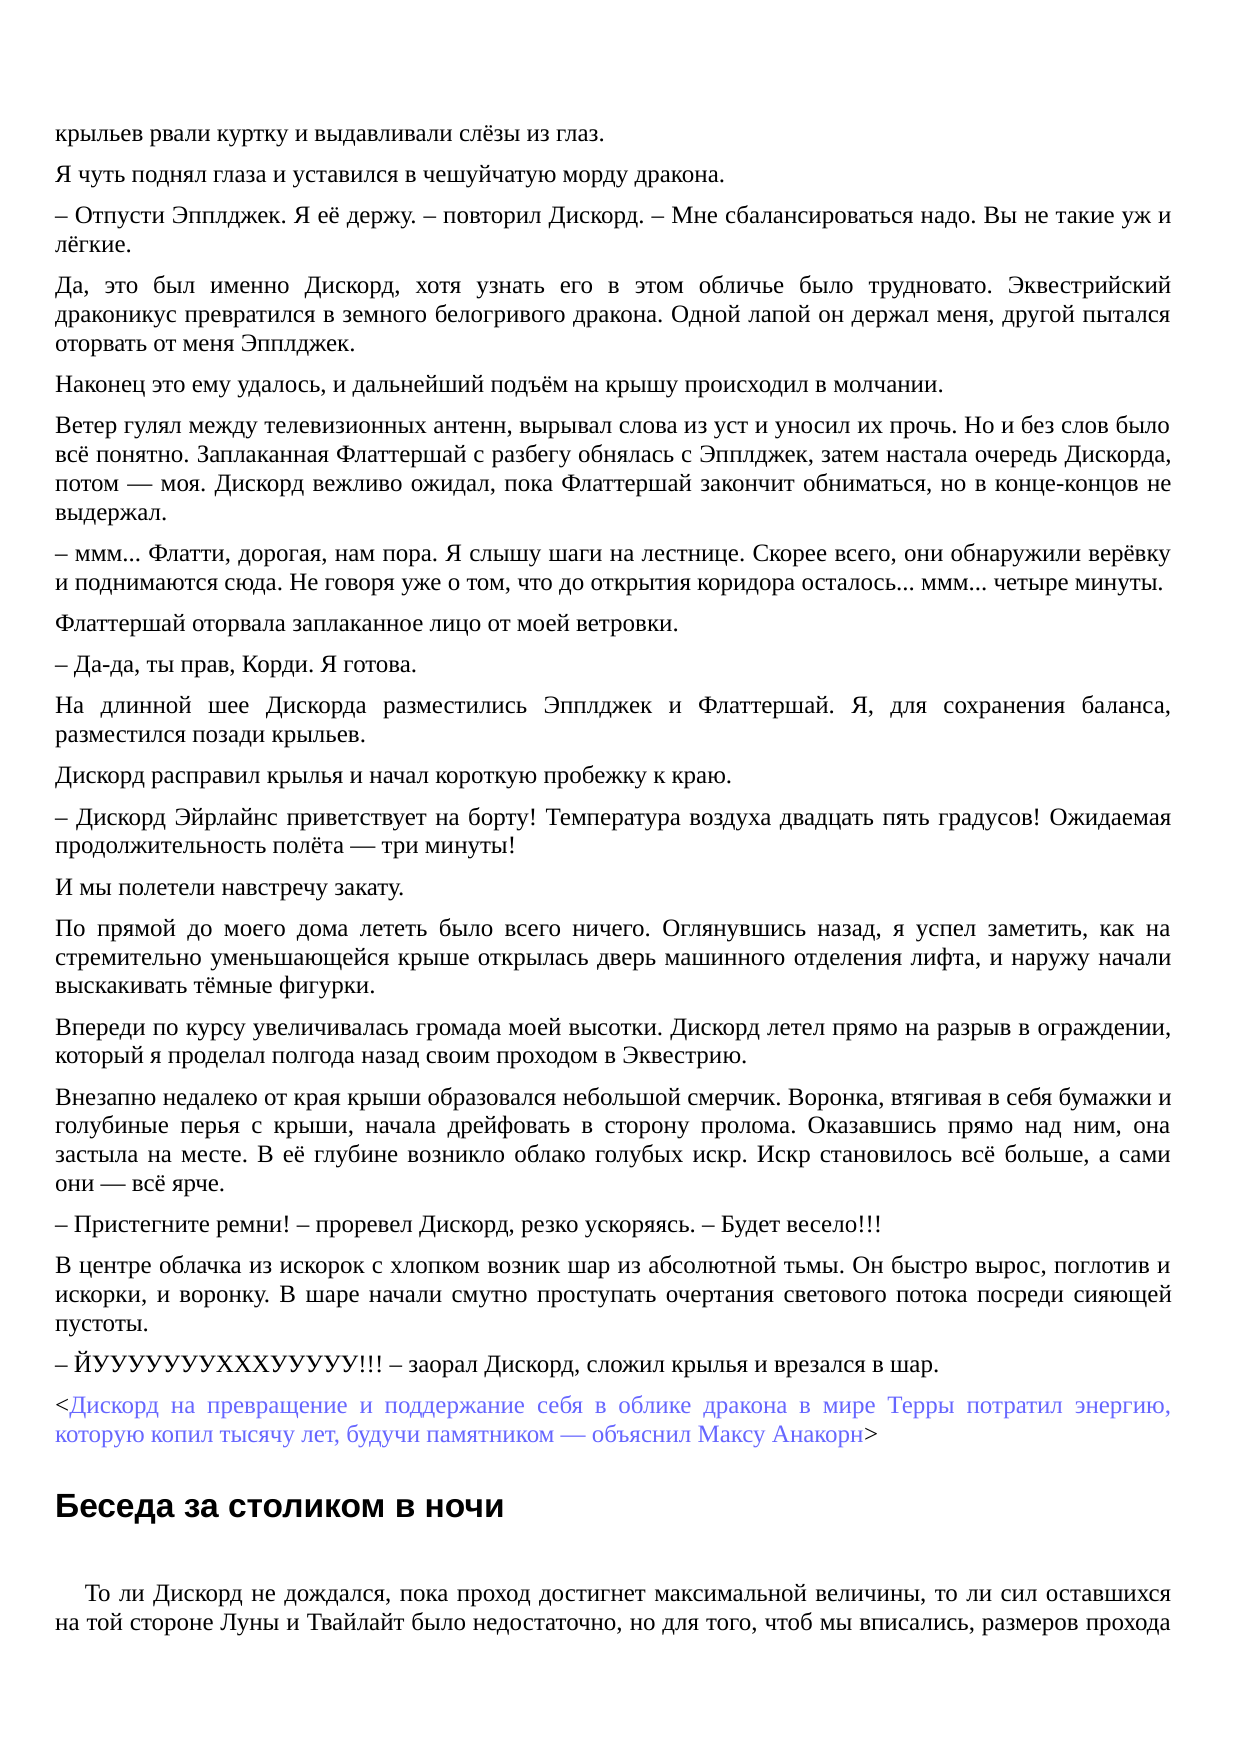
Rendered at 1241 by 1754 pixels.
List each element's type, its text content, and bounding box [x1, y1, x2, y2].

text На длинной шее Дискорда разместились Эпплджек и Флаттершай. Я, для сохранения баланса, разместился позади крыльев. [55, 691, 1172, 748]
text – Пристегните ремни! – проревел Дискорд, резко ускоряясь. – Будет весело!!! [55, 1209, 1172, 1238]
text Я чуть поднял глаза и уставился в чешуйчатую морду дракона. [55, 159, 1172, 188]
text – ммм... Флатти, дорогая, нам пора. Я слышу шаги на лестнице. Скорее всего, они обнаружили верёвку и поднимаются сюда. Не говоря уже о том, что до открытия коридора осталось... ммм... четыре минуты. [55, 538, 1172, 596]
text <Дискорд на превращение и поддержание себя в облике дракона в мире Терры потратил энергию, которую копил тысячу лет, будучи памятником — объяснил Максу Анакорн> [55, 1391, 1172, 1448]
text В центре облачка из искорок с хлопком возник шар из абсолютной тьмы. Он быстро вырос, поглотив и искорки, и воронку. В шаре начали смутно проступать очертания светового потока посреди сияющей пустоты. [55, 1251, 1172, 1337]
text крыльев рвали куртку и выдавливали слёзы из глаз. [55, 118, 1172, 147]
text – Отпусти Эпплджек. Я её держу. – повторил Дискорд. – Мне сбалансироваться надо. Вы не такие уж и лёгкие. [55, 201, 1172, 258]
text Дискорд расправил крылья и начал короткую пробежку к краю. [55, 761, 1172, 789]
text – Дискорд Эйрлайнс приветствует на борту! Температура воздуха двадцать пять градусов! Ожидаемая продолжительность полёта — три минуты! [55, 802, 1172, 859]
text То ли Дискорд не дождался, пока проход достигнет максимальной величины, то ли сил оставшихся на той стороне Луны и Твайлайт было недостаточно, но для того, чтоб мы вписались, размеров прохода [55, 1578, 1172, 1636]
text – Да-да, ты прав, Корди. Я готова. [55, 649, 1172, 678]
text По прямой до моего дома лететь было всего ничего. Оглянувшись назад, я успел заметить, как на стремительно уменьшающейся крыше открылась дверь машинного отделения лифта, и наружу начали выскакивать тёмные фигурки. [55, 913, 1172, 999]
text И мы полетели навстречу закату. [55, 872, 1172, 901]
text Наконец это ему удалось, и дальнейший подъём на крышу происходил в молчании. [55, 369, 1172, 398]
text Ветер гулял между телевизионных антенн, вырывал слова из уст и уносил их прочь. Но и без слов было всё понятно. Заплаканная Флаттершай с разбегу обнялась с Эпплджек, затем настала очередь Дискорда, потом — моя. Дискорд вежливо ожидал, пока Флаттершай закончит обниматься, но в конце-концов не выдержал. [55, 411, 1172, 526]
subtitle Беседа за столиком в ночи [55, 1486, 1172, 1524]
text Да, это был именно Дискорд, хотя узнать его в этом обличье было трудновато. Эквестрийский драконикус превратился в земного белогривого дракона. Одной лапой он держал меня, другой пытался оторвать от меня Эпплджек. [55, 271, 1172, 357]
text Флаттершай оторвала заплаканное лицо от моей ветровки. [55, 608, 1172, 637]
text Впереди по курсу увеличивалась громада моей высотки. Дискорд летел прямо на разрыв в ограждении, который я проделал полгода назад своим проходом в Эквестрию. [55, 1012, 1172, 1069]
text – ЙУУУУУУУХХХУУУУУ!!! – заорал Дискорд, сложил крылья и врезался в шар. [55, 1349, 1172, 1378]
text Внезапно недалеко от края крыши образовался небольшой смерчик. Воронка, втягивая в себя бумажки и голубиные перья с крыши, начала дрейфовать в сторону пролома. Оказавшись прямо над ним, она застыла на месте. В её глубине возникло облако голубых искр. Искр становилось всё больше, а сами они — всё ярче. [55, 1082, 1172, 1197]
